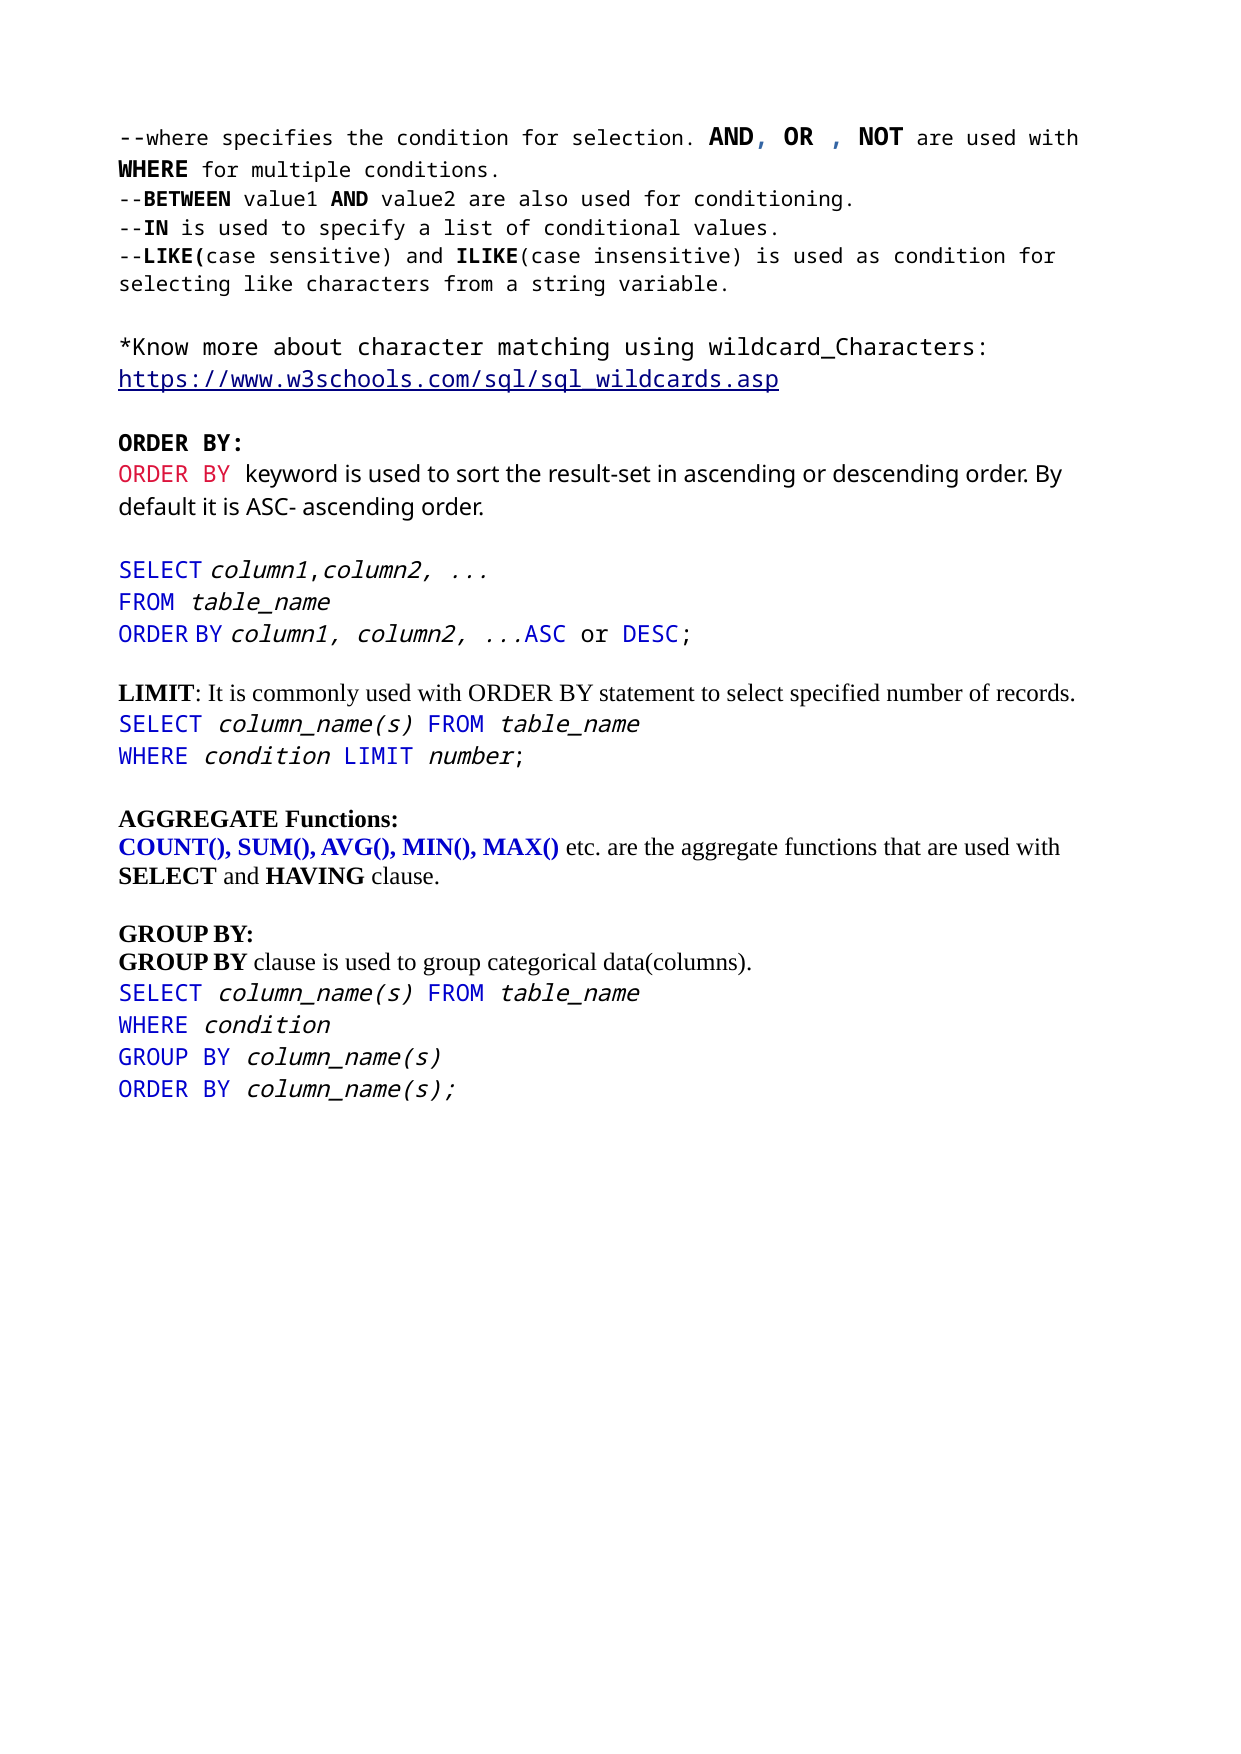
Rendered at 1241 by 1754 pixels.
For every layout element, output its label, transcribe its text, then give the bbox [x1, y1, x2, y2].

text *Know more about character matching using wildcard_Characters: [118, 330, 1122, 362]
text ORDER BY keyword is used to sort the result-set in ascending or descending order. By default it is ASC- ascending order. [118, 458, 1122, 522]
text LIMIT: It is commonly used with ORDER BY statement to select specified number of records. [118, 678, 1122, 707]
text GROUP BY clause is used to group categorical data(columns). [118, 947, 1122, 976]
text --BETWEEN value1 AND value2 are also used for conditioning. [118, 184, 1122, 213]
text --LIKE(case sensitive) and ILIKE(case insensitive) is used as condition for selecting like characters from a string variable. [118, 241, 1122, 298]
text https://www.w3schools.com/sql/sql_wildcards.asp [118, 362, 1122, 394]
text SELECT column1,column2, ... FROM table_name ORDER BY column1, column2, ...ASC or DESC; [118, 554, 1122, 650]
text AGGREGATE Functions: [118, 804, 1122, 832]
text SELECT column_name(s) FROM table_name WHERE condition GROUP BY column_name(s) ORDER BY column_name(s); [118, 976, 1122, 1104]
text --where specifies the condition for selection. AND, OR , NOT are used with WHERE for multiple conditions. [118, 118, 1122, 184]
text ORDER BY: [118, 426, 1122, 458]
text COUNT(), SUM(), AVG(), MIN(), MAX() etc. are the aggregate functions that are used with SELECT and HAVING clause. [118, 832, 1122, 890]
text --IN is used to specify a list of conditional values. [118, 213, 1122, 241]
text SELECT column_name(s) FROM table_name WHERE condition LIMIT number; [118, 707, 1122, 771]
text GROUP BY: [118, 919, 1122, 947]
